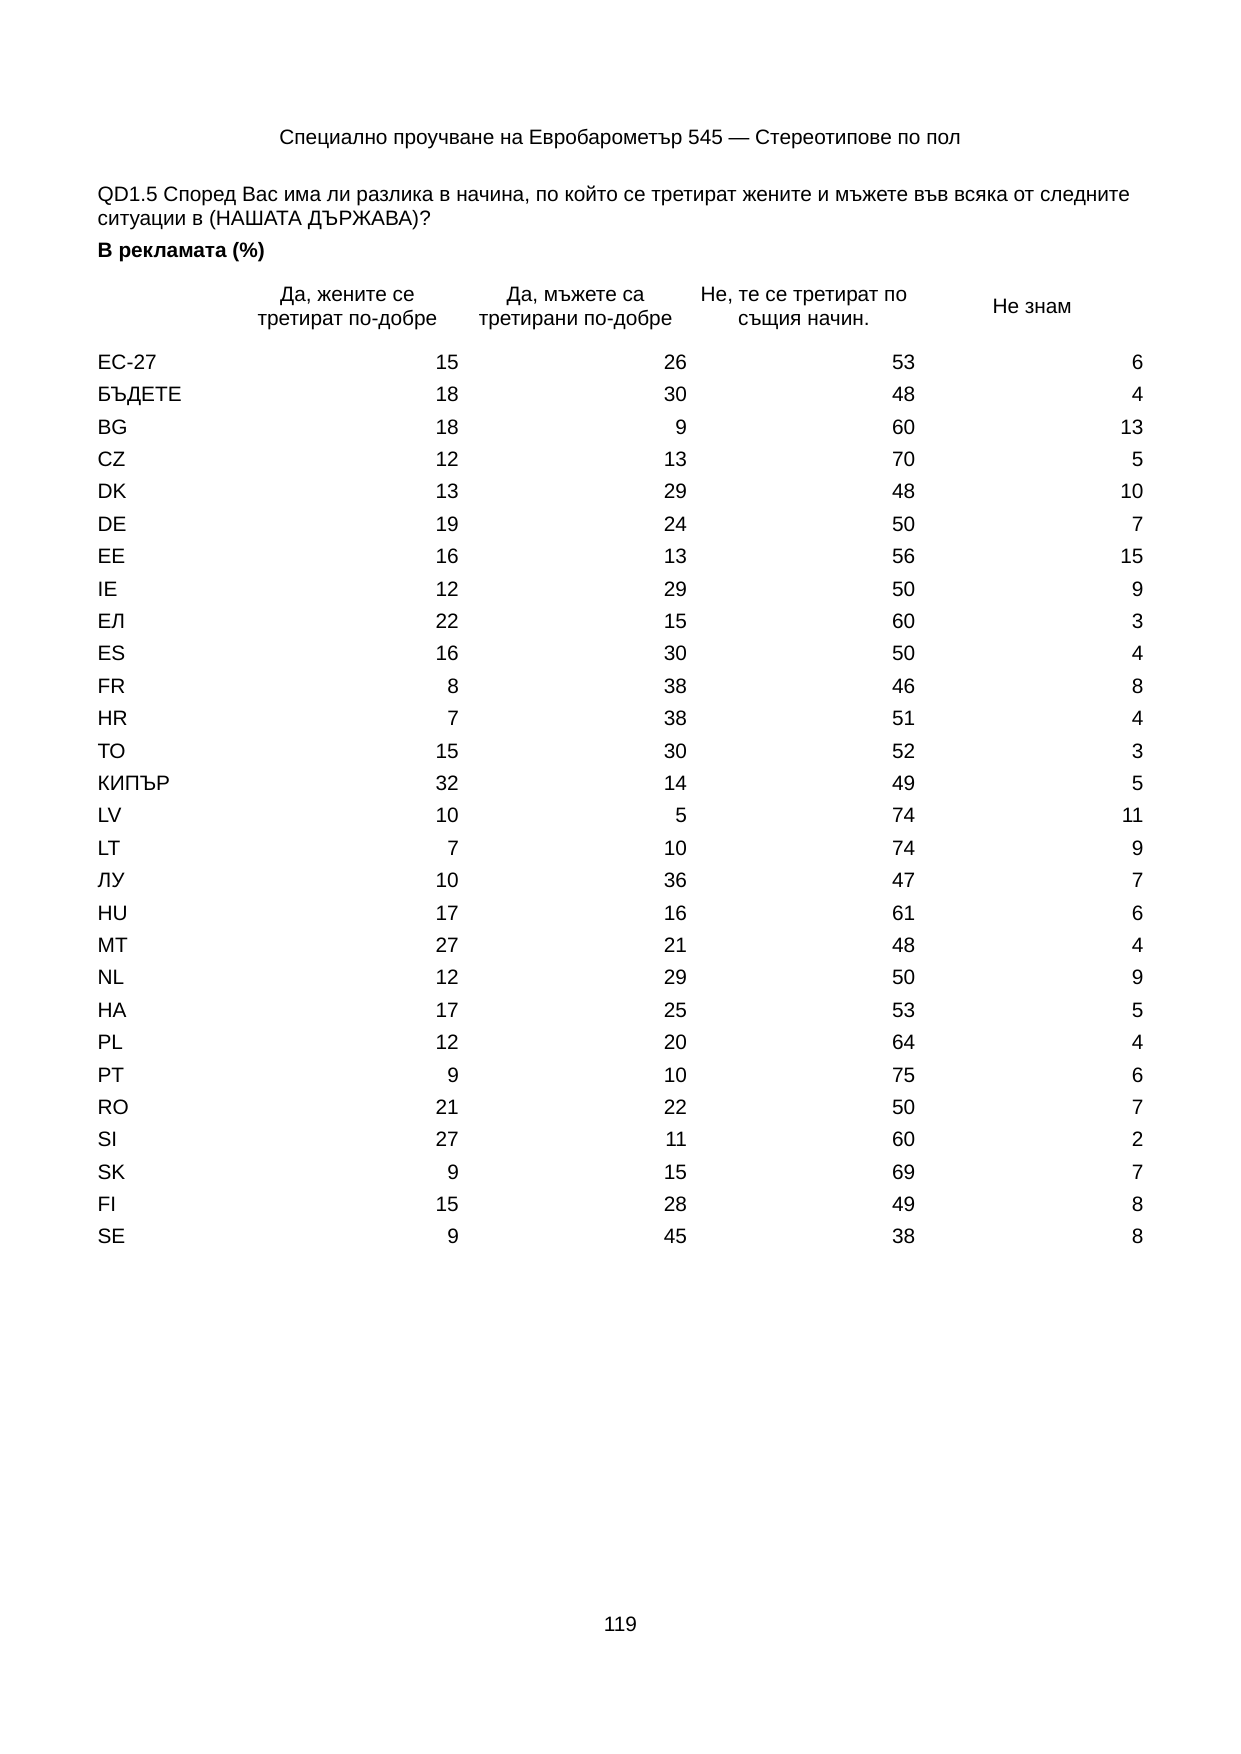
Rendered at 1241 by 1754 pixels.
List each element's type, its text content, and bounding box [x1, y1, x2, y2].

table_cell 15 [461, 1155, 689, 1188]
table_cell 26 [461, 346, 689, 378]
table_cell MT [95, 929, 233, 961]
table_cell 49 [690, 767, 918, 799]
table_cell 28 [461, 1188, 689, 1220]
table_cell 8 [918, 1188, 1146, 1220]
table_cell 16 [233, 637, 461, 669]
table_cell 9 [918, 572, 1146, 605]
table_cell [95, 266, 233, 346]
table_cell 70 [690, 443, 918, 475]
table_cell 9 [918, 831, 1146, 864]
table_cell 27 [233, 1123, 461, 1155]
table_cell 64 [690, 1026, 918, 1058]
table_cell 5 [918, 443, 1146, 475]
table_cell НА [95, 994, 233, 1026]
table_cell 21 [233, 1091, 461, 1123]
table_cell 48 [690, 929, 918, 961]
table_cell 12 [233, 572, 461, 605]
table_cell 50 [690, 508, 918, 540]
table_cell 50 [690, 961, 918, 993]
table_cell 7 [918, 508, 1146, 540]
table_cell Да, жените се третират по-добре [233, 266, 461, 346]
table_cell 4 [918, 929, 1146, 961]
table_cell БЪДЕТЕ [95, 378, 233, 410]
table_cell BG [95, 410, 233, 443]
table_cell 15 [233, 734, 461, 767]
table_cell 10 [233, 864, 461, 896]
table_cell 9 [233, 1058, 461, 1091]
table_cell 74 [690, 799, 918, 831]
table_cell 10 [918, 475, 1146, 507]
table_cell LT [95, 831, 233, 864]
table_header QD1.5 Според Вас има ли разлика в начина, по който се третират жените и мъжете във всяка от следните ситуации в (НАШАТА ДЪРЖАВА)? [95, 178, 1146, 234]
table_cell 47 [690, 864, 918, 896]
table_cell 61 [690, 896, 918, 929]
table_cell FI [95, 1188, 233, 1220]
table_cell 7 [918, 864, 1146, 896]
table_cell 5 [918, 767, 1146, 799]
table_cell 15 [461, 605, 689, 637]
table_cell 15 [233, 1188, 461, 1220]
table_cell 18 [233, 410, 461, 443]
table_cell 24 [461, 508, 689, 540]
table_cell 12 [233, 961, 461, 993]
table_cell HU [95, 896, 233, 929]
table_cell 50 [690, 1091, 918, 1123]
table_cell 4 [918, 1026, 1146, 1058]
table_cell 51 [690, 702, 918, 734]
table_cell NL [95, 961, 233, 993]
table_cell 29 [461, 961, 689, 993]
table_cell 22 [233, 605, 461, 637]
table_cell 45 [461, 1220, 689, 1253]
table_cell 38 [690, 1220, 918, 1253]
table_cell 11 [461, 1123, 689, 1155]
table_cell DE [95, 508, 233, 540]
table_cell FR [95, 670, 233, 702]
table_cell CZ [95, 443, 233, 475]
table_cell LV [95, 799, 233, 831]
table_cell 30 [461, 378, 689, 410]
table_cell ТО [95, 734, 233, 767]
table_cell 13 [461, 443, 689, 475]
table_cell 56 [690, 540, 918, 572]
table_cell 38 [461, 702, 689, 734]
table_cell 10 [461, 831, 689, 864]
table_cell SE [95, 1220, 233, 1253]
table_cell 6 [918, 896, 1146, 929]
table_cell 13 [461, 540, 689, 572]
table_cell 46 [690, 670, 918, 702]
table_cell 16 [233, 540, 461, 572]
table_cell 69 [690, 1155, 918, 1188]
table_cell 11 [918, 799, 1146, 831]
table_cell 15 [233, 346, 461, 378]
table_cell 12 [233, 1026, 461, 1058]
table_cell 5 [918, 994, 1146, 1026]
table_cell 49 [690, 1188, 918, 1220]
table_cell 50 [690, 637, 918, 669]
table_cell 9 [233, 1155, 461, 1188]
table_cell Не знам [918, 266, 1146, 346]
table_cell 9 [461, 410, 689, 443]
table_cell 20 [461, 1026, 689, 1058]
table_cell 7 [918, 1155, 1146, 1188]
table_cell 30 [461, 734, 689, 767]
table_cell 2 [918, 1123, 1146, 1155]
table_cell 48 [690, 378, 918, 410]
table_cell 14 [461, 767, 689, 799]
table_cell DK [95, 475, 233, 507]
table_cell 27 [233, 929, 461, 961]
table_cell 22 [461, 1091, 689, 1123]
table_cell RO [95, 1091, 233, 1123]
table_cell 18 [233, 378, 461, 410]
table_cell 29 [461, 572, 689, 605]
table_cell 10 [461, 1058, 689, 1091]
table_cell 29 [461, 475, 689, 507]
table_cell 4 [918, 637, 1146, 669]
table_cell 9 [918, 961, 1146, 993]
table_cell SK [95, 1155, 233, 1188]
table_cell 36 [461, 864, 689, 896]
table_cell 13 [918, 410, 1146, 443]
table_cell 6 [918, 346, 1146, 378]
table_cell 60 [690, 605, 918, 637]
table_cell 6 [918, 1058, 1146, 1091]
table_cell IE [95, 572, 233, 605]
table_cell 3 [918, 605, 1146, 637]
table_cell 21 [461, 929, 689, 961]
table_cell 60 [690, 1123, 918, 1155]
table_cell 25 [461, 994, 689, 1026]
table_cell 48 [690, 475, 918, 507]
table_cell 3 [918, 734, 1146, 767]
table_cell В рекламата (%) [95, 234, 1146, 266]
table_cell ЕЛ [95, 605, 233, 637]
table_cell 4 [918, 702, 1146, 734]
table_cell EE [95, 540, 233, 572]
table_cell 16 [461, 896, 689, 929]
table_cell КИПЪР [95, 767, 233, 799]
table_cell 4 [918, 378, 1146, 410]
table_cell 5 [461, 799, 689, 831]
table_cell 13 [233, 475, 461, 507]
table_cell ЛУ [95, 864, 233, 896]
table_cell 53 [690, 994, 918, 1026]
table_cell Не, те се третират по същия начин. [690, 266, 918, 346]
table_cell ЕС-27 [95, 346, 233, 378]
table_cell 8 [233, 670, 461, 702]
table_cell 7 [233, 702, 461, 734]
table_cell 8 [918, 670, 1146, 702]
table_cell 15 [918, 540, 1146, 572]
table_cell 7 [233, 831, 461, 864]
table_cell 32 [233, 767, 461, 799]
table_cell PL [95, 1026, 233, 1058]
table_cell HR [95, 702, 233, 734]
table_cell 17 [233, 896, 461, 929]
table_cell Да, мъжете са третирани по-добре [461, 266, 689, 346]
table_cell 12 [233, 443, 461, 475]
table_cell 60 [690, 410, 918, 443]
table_cell 7 [918, 1091, 1146, 1123]
table_cell 38 [461, 670, 689, 702]
table_cell PT [95, 1058, 233, 1091]
table_cell ES [95, 637, 233, 669]
table_cell SI [95, 1123, 233, 1155]
table_cell 50 [690, 572, 918, 605]
table_cell 30 [461, 637, 689, 669]
table_cell 10 [233, 799, 461, 831]
table_cell 19 [233, 508, 461, 540]
table_cell 74 [690, 831, 918, 864]
table_cell 8 [918, 1220, 1146, 1253]
table_cell 17 [233, 994, 461, 1026]
table_cell 52 [690, 734, 918, 767]
table_cell 9 [233, 1220, 461, 1253]
table_cell 75 [690, 1058, 918, 1091]
table_cell 53 [690, 346, 918, 378]
